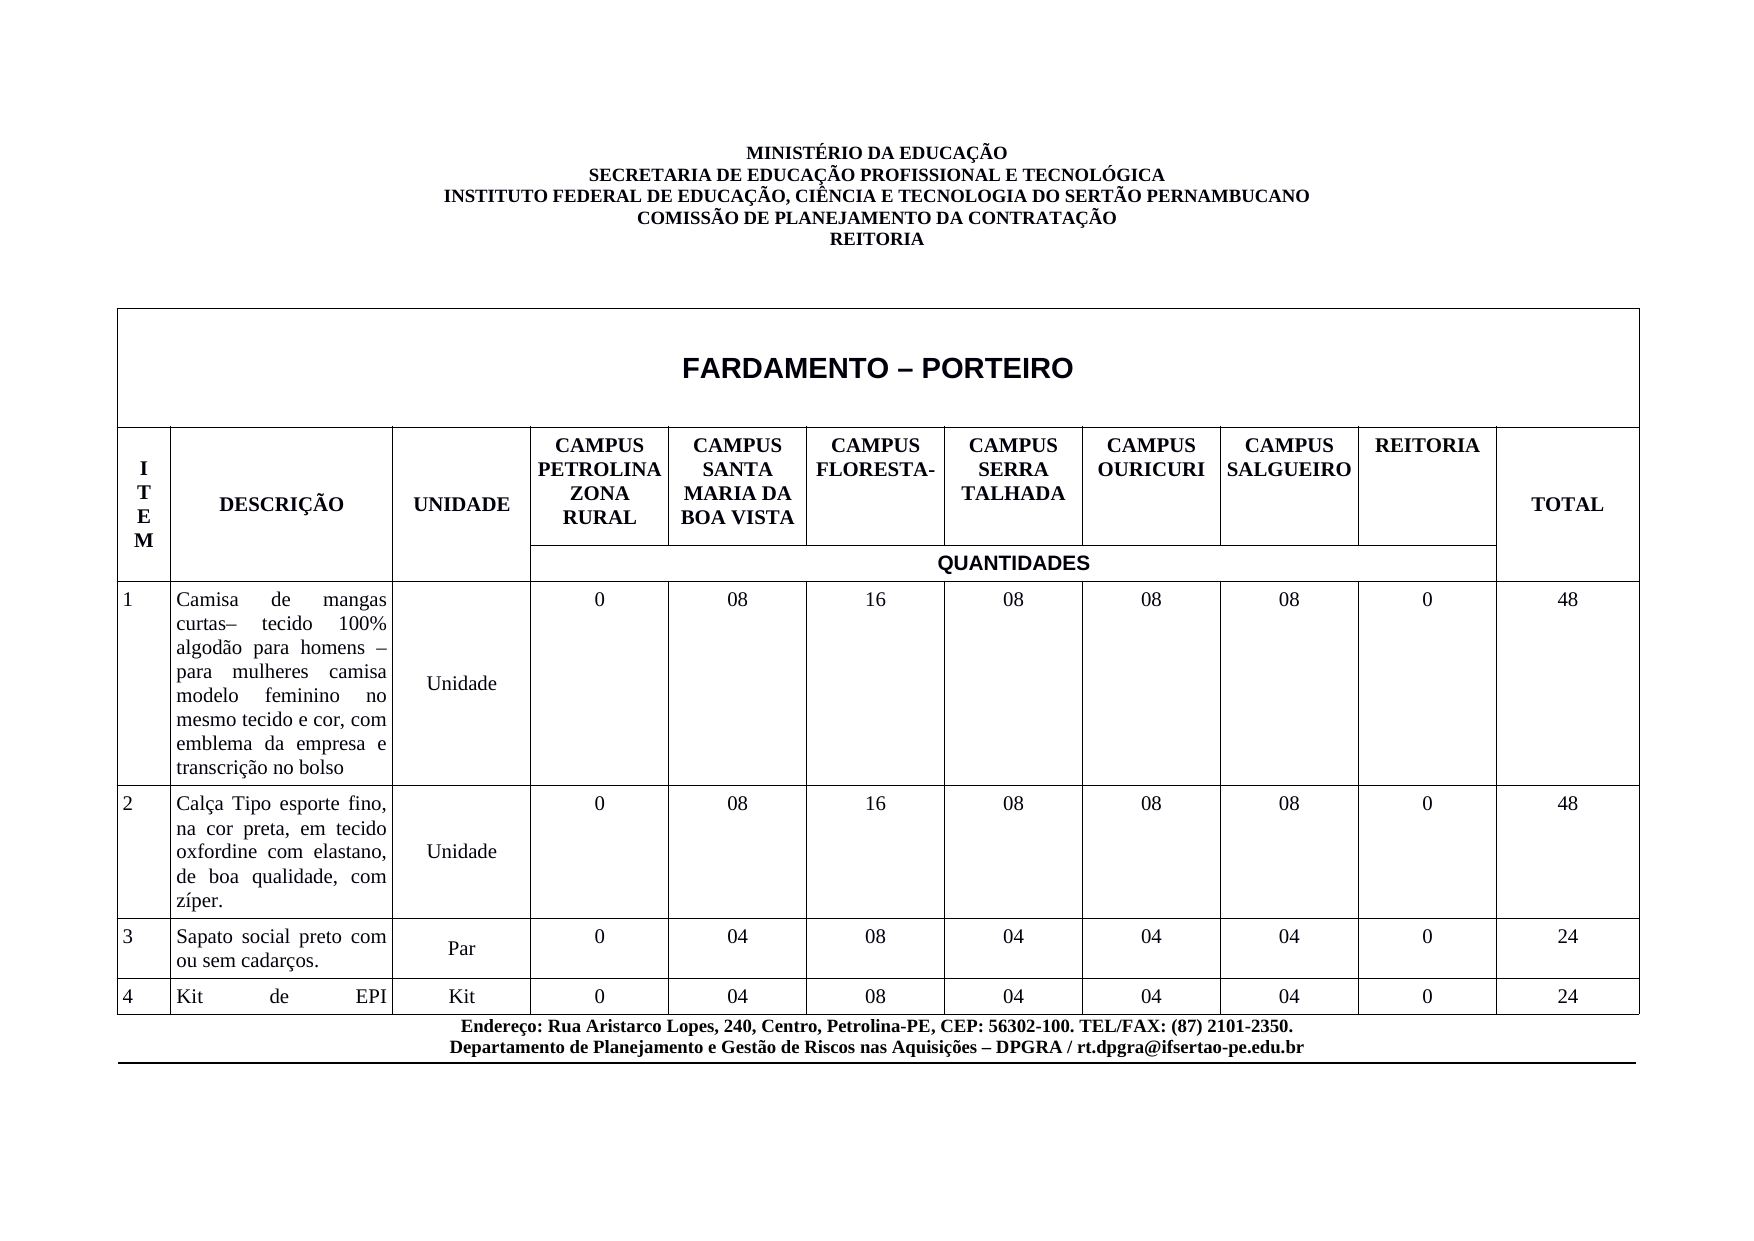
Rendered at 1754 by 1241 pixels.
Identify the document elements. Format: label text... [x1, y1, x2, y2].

table_cell 08 [1083, 786, 1220, 917]
table_cell 04 [1083, 919, 1220, 977]
table_cell 3 [118, 919, 170, 977]
table_cell 16 [807, 786, 944, 917]
table_cell TOTAL [1497, 428, 1639, 581]
table_cell 04 [669, 979, 806, 1013]
table_cell REITORIA [1359, 428, 1496, 545]
table_cell 08 [945, 786, 1082, 917]
table_cell 0 [1359, 786, 1496, 917]
table_cell QUANTIDADES [531, 546, 1496, 581]
table_header FARDAMENTO – PORTEIRO [118, 309, 1639, 426]
table_cell 0 [531, 979, 668, 1013]
table_cell 24 [1497, 919, 1639, 977]
table_cell Sapato social preto com ou sem cadarços. [171, 919, 392, 977]
table_cell 08 [1083, 582, 1220, 785]
table_cell 04 [1221, 979, 1358, 1013]
table_cell 04 [945, 919, 1082, 977]
table_cell 0 [1359, 979, 1496, 1013]
table_cell CAMPUS PETROLINA ZONA RURAL [531, 428, 668, 545]
table_cell 48 [1497, 582, 1639, 785]
table_cell DESCRIÇÃO [171, 428, 392, 581]
table_cell CAMPUS SALGUEIRO [1221, 428, 1358, 545]
table_cell 16 [807, 582, 944, 785]
table_cell Calça Tipo esporte fino, na cor preta, em tecido oxfordine com elastano, de boa qualidade, com zíper. [171, 786, 392, 917]
table_cell Par [393, 919, 530, 977]
table_cell 08 [669, 786, 806, 917]
table_cell 0 [531, 582, 668, 785]
table_cell 0 [1359, 582, 1496, 785]
table_cell 08 [945, 582, 1082, 785]
table_cell 08 [807, 979, 944, 1013]
table_cell 1 [118, 582, 170, 785]
table_cell 04 [1083, 979, 1220, 1013]
table_cell 08 [669, 582, 806, 785]
table_cell 08 [1221, 786, 1358, 917]
table_cell 24 [1497, 979, 1639, 1013]
table_cell CAMPUS FLORESTA- [807, 428, 944, 545]
table_cell 04 [945, 979, 1082, 1013]
table_cell CAMPUS SANTA MARIA DA BOA VISTA [669, 428, 806, 545]
table_cell I T E M [118, 428, 170, 581]
table_cell CAMPUS OURICURI [1083, 428, 1220, 545]
table_cell UNIDADE [393, 428, 530, 581]
table_cell 4 [118, 979, 170, 1013]
table_cell 04 [1221, 919, 1358, 977]
table_cell 0 [531, 919, 668, 977]
table_cell 48 [1497, 786, 1639, 917]
table_cell Kit de EPI [171, 979, 392, 1013]
table_cell Camisa de mangas curtas– tecido 100% algodão para homens – para mulheres camisa modelo feminino no mesmo tecido e cor, com emblema da empresa e transcrição no bolso [171, 582, 392, 785]
table_cell Unidade [393, 786, 530, 917]
table_cell 08 [807, 919, 944, 977]
table_cell 0 [1359, 919, 1496, 977]
table_cell 0 [531, 786, 668, 917]
table_cell 2 [118, 786, 170, 917]
table_cell 08 [1221, 582, 1358, 785]
table_cell Kit [393, 979, 530, 1013]
table_cell 04 [669, 919, 806, 977]
table_cell Unidade [393, 582, 530, 785]
table_cell CAMPUS SERRA TALHADA [945, 428, 1082, 545]
